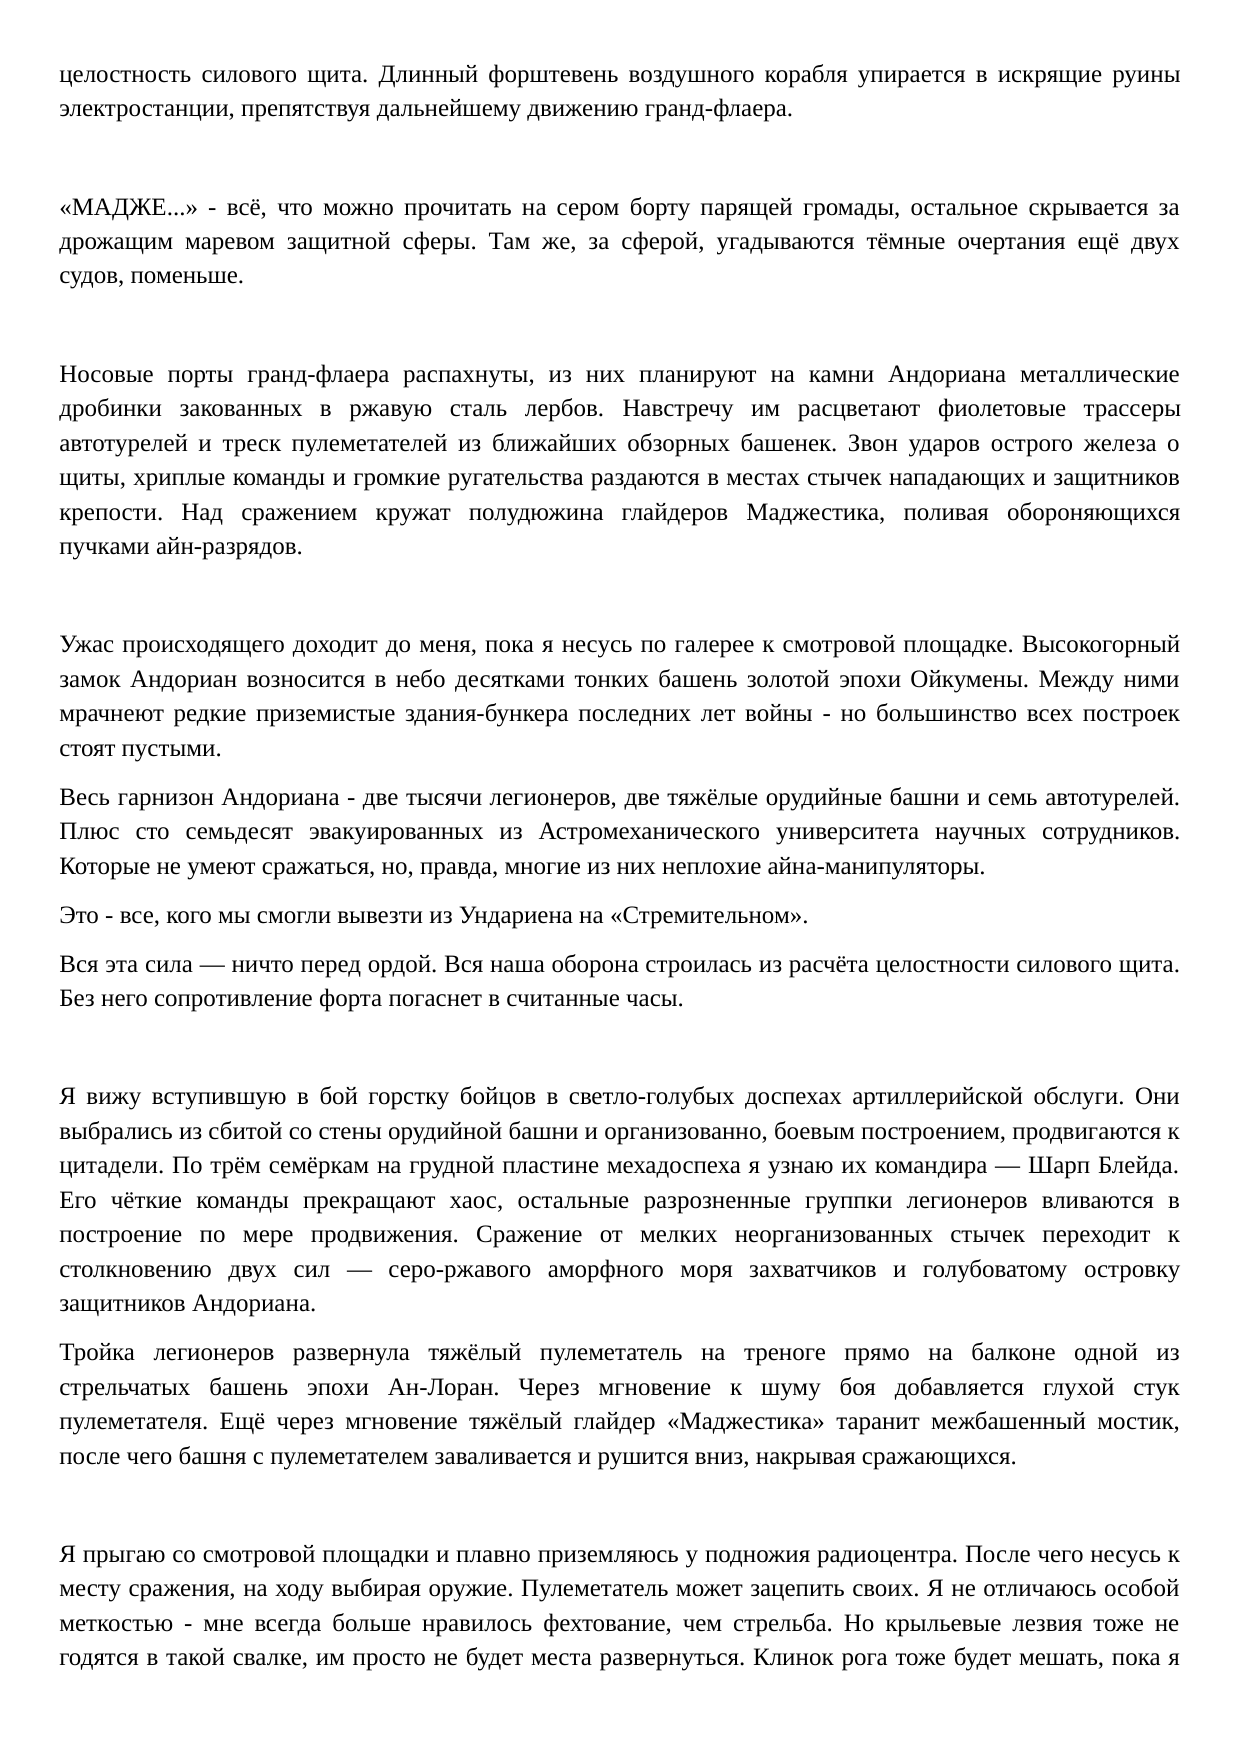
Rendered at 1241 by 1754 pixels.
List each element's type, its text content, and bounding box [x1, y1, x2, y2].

text Носовые порты гранд-флаера распахнуты, из них планируют на камни Андориана металлические дробинки закованных в ржавую сталь лербов. Навстречу им расцветают фиолетовые трассеры автотурелей и треск пулеметателей из ближайших обзорных башенек. Звон ударов острого железа о щиты, хриплые команды и громкие ругательства раздаются в местах стычек нападающих и защитников крепости. Над сражением кружат полудюжина глайдеров Маджестика, поливая обороняющихся пучками айн-разрядов. [59, 359, 1181, 560]
text Я вижу вступившую в бой горстку бойцов в светло-голубых доспехах артиллерийской обслуги. Они выбрались из сбитой со стены орудийной башни и организованно, боевым построением, продвигаются к цитадели. По трём семёркам на грудной пластине мехадоспеха я узнаю их командира — Шарп Блейда. Его чёткие команды прекращают хаос, остальные разрозненные группки легионеров вливаются в построение по мере продвижения. Сражение от мелких неорганизованных стычек переходит к столкновению двух сил — серо-ржавого аморфного моря захватчиков и голубоватому островку защитников Андориана. [59, 1081, 1181, 1317]
text Я прыгаю со смотровой площадки и плавно приземляюсь у подножия радиоцентра. После чего несусь к месту сражения, на ходу выбирая оружие. Пулеметатель может зацепить своих. Я не отличаюсь особой меткостью - мне всегда больше нравилось фехтование, чем стрельба. Но крыльевые лезвия тоже не годятся в такой свалке, им просто не будет места развернуться. Клинок рога тоже будет мешать, пока я [59, 1539, 1181, 1671]
text Тройка легионеров развернула тяжёлый пулеметатель на треноге прямо на балконе одной из стрельчатых башень эпохи Ан-Лоран. Через мгновение к шуму боя добавляется глухой стук пулеметателя. Ещё через мгновение тяжёлый глайдер «Маджестика» таранит межбашенный мостик, после чего башня с пулеметателем заваливается и рушится вниз, накрывая сражающихся. [59, 1337, 1181, 1469]
text целостность силового щита. Длинный форштевень воздушного корабля упирается в искрящие руины электростанции, препятствуя дальнейшему движению гранд-флаера. [59, 59, 1181, 122]
text Весь гарнизон Андориана - две тысячи легионеров, две тяжёлые орудийные башни и семь автотурелей. Плюс сто семьдесят эвакуированных из Астромеханического университета научных сотрудников. Которые не умеют сражаться, но, правда, многие из них неплохие айна-манипуляторы. [59, 782, 1181, 879]
text «МАДЖЕ...» - всё, что можно прочитать на сером борту парящей громады, остальное скрывается за дрожащим маревом защитной сферы. Там же, за сферой, угадываются тёмные очертания ещё двух судов, поменьше. [59, 192, 1181, 289]
text Вся эта сила — ничто перед ордой. Вся наша оборона строилась из расчёта целостности силового щита. Без него сопротивление форта погаснет в считанные часы. [59, 949, 1181, 1012]
text Это - все, кого мы смогли вывезти из Ундариена на «Стремительном». [59, 900, 1181, 928]
text Ужас происходящего доходит до меня, пока я несусь по галерее к смотровой площадке. Высокогорный замок Андориан возносится в небо десятками тонких башень золотой эпохи Ойкумены. Между ними мрачнеют редкие приземистые здания-бункера последних лет войны - но большинство всех построек стоят пустыми. [59, 629, 1181, 761]
